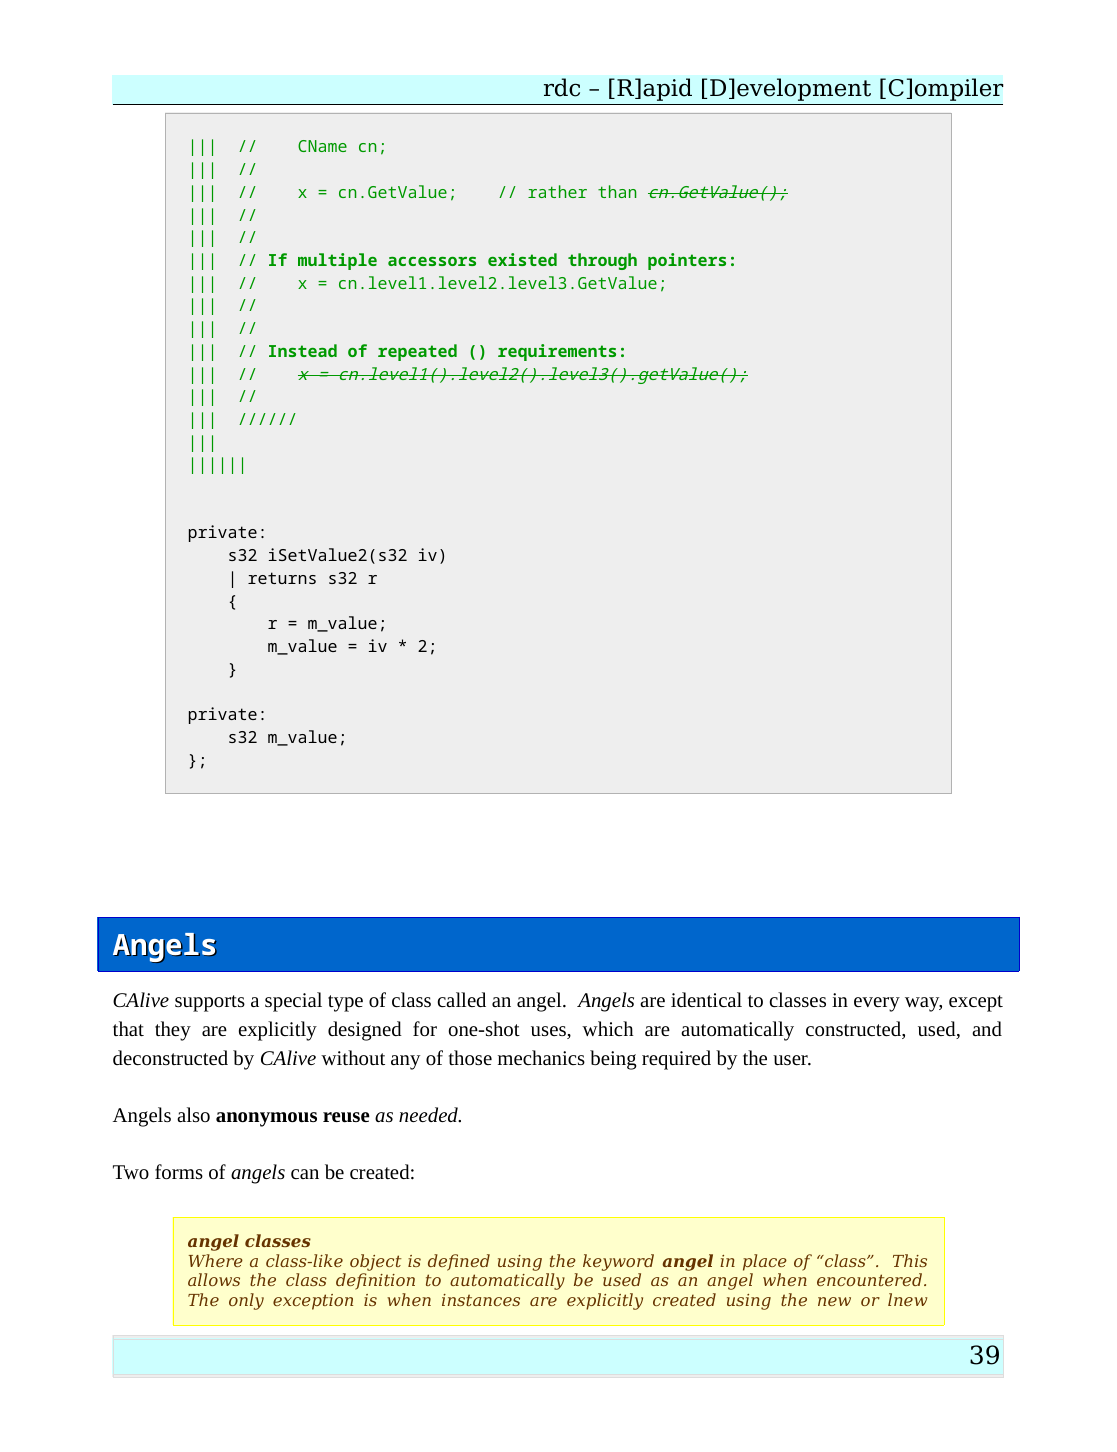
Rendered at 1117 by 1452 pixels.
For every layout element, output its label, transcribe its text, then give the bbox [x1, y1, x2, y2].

text CAlive supports a special type of class called an angel. Angels are identical to classes in every way, except that they are explicitly designed for one-shot uses, which are automatically constructed, used, and deconstructed by CAlive without any of those mechanics being required by the user. [112, 988, 1003, 1070]
subtitle Angels [99, 918, 1019, 971]
text Angels also anonymous reuse as needed. [112, 1103, 1003, 1127]
text angel classes Where a class-like object is defined using the keyword angel in place of “class”. This allows the class definition to automatically be used as an angel when encountered. The only exception is when instances are explicitly created using the new or lnew [174, 1218, 944, 1325]
text ||| // CName cn; ||| // ||| // x = cn.GetValue; // rather than cn.GetValue(); ||| // ||| // ||| // If multiple accessors existed through pointers: ||| // x = cn.level1.level2.level3.GetValue; ||| // ||| // ||| // Instead of repeated () requirements: ||| // x = cn.level1().level2().level3().getValue(); ||| // ||| ////// ||| |||||| private: s32 iSetValue2(s32 iv) | returns s32 r { r = m_value; m_value = iv * 2; } private: s32 m_value; }; [166, 114, 951, 793]
text Two forms of angels can be created: [112, 1160, 1003, 1184]
